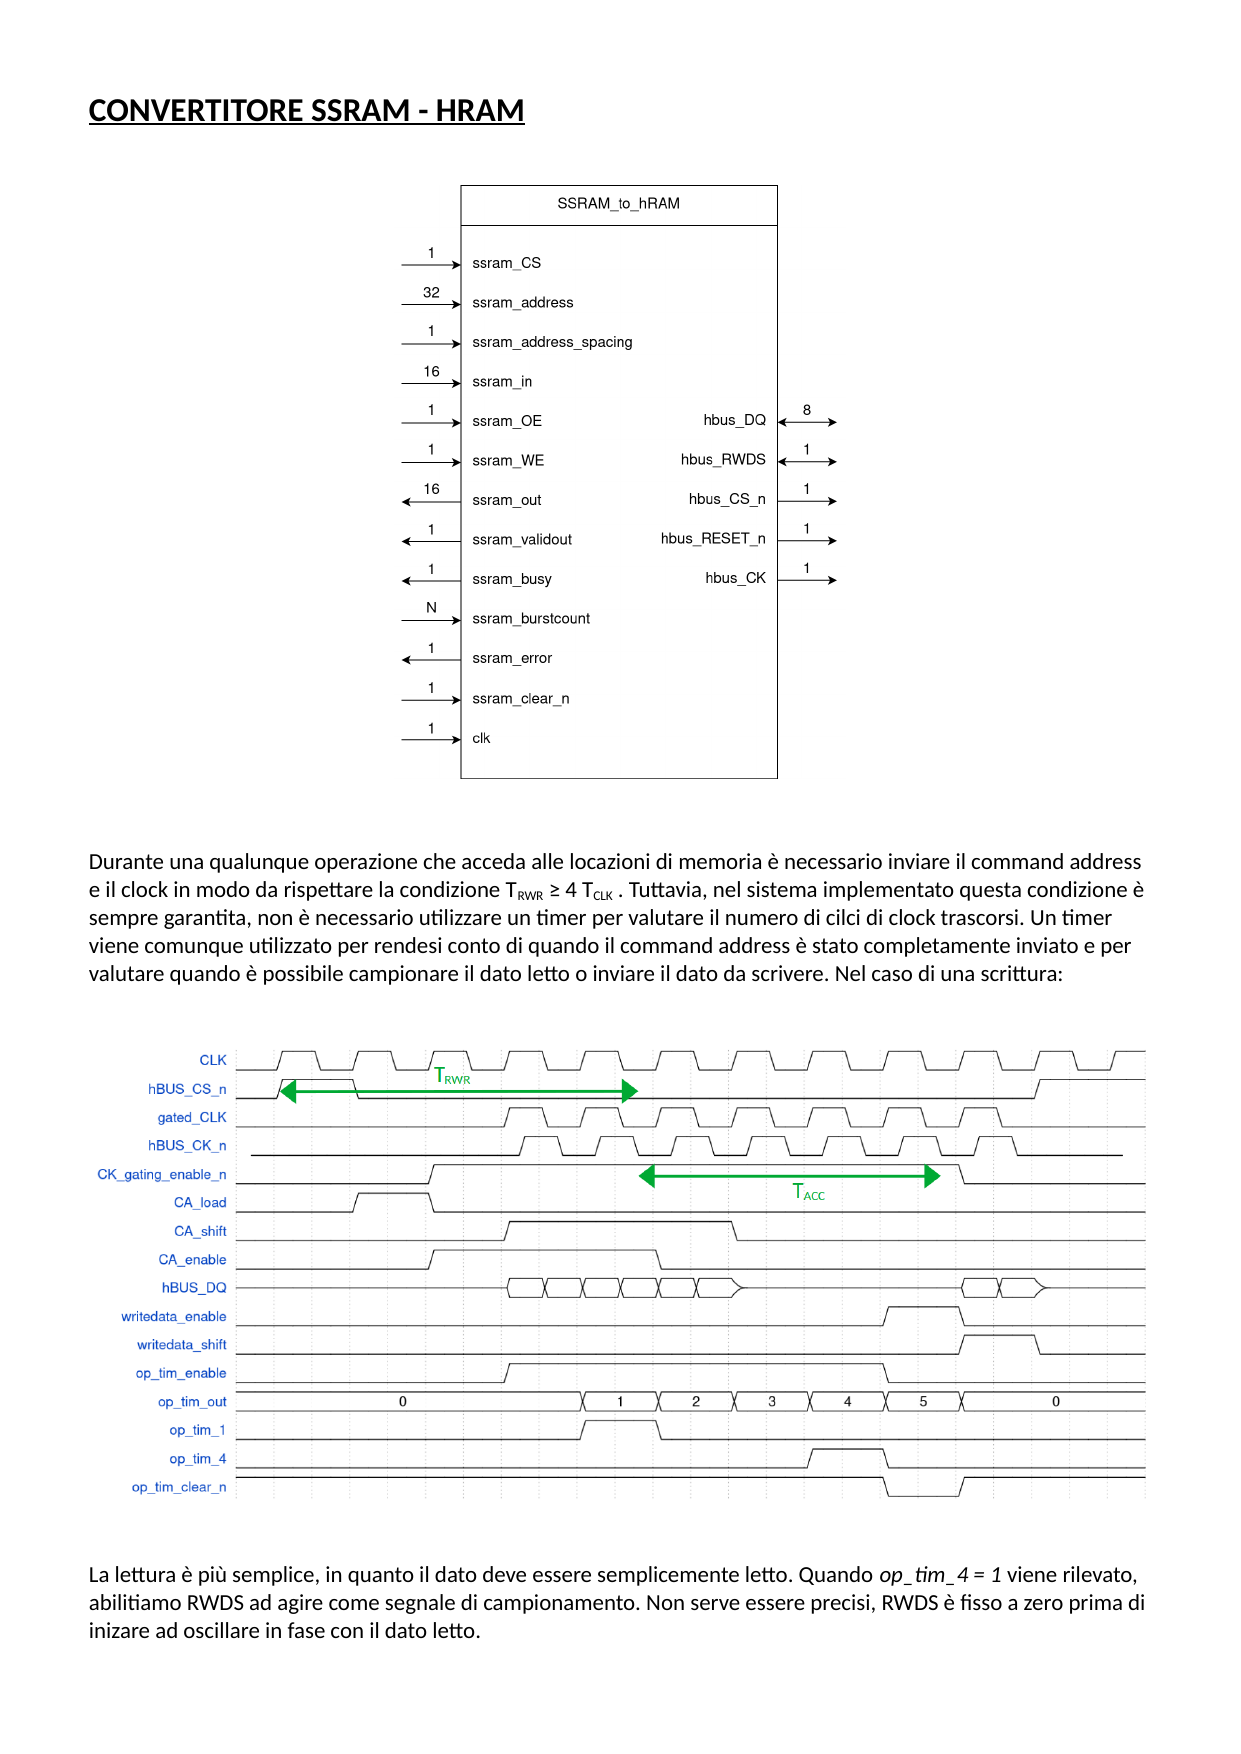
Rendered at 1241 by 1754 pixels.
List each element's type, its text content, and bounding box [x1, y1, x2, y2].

picture [88, 1043, 1152, 1505]
text CONVERTITORE SSRAM - HRAM [89, 89, 1152, 129]
picture [394, 185, 847, 779]
text Durante una qualunque operazione che acceda alle locazioni di memoria è necessario inviare il command address e il clock in modo da rispettare la condizione TRWR ≥ 4 TCLK . Tuttavia, nel sistema implementato questa condizione è sempre garantita, non è necessario utilizzare un timer per valutare il numero di cilci di clock trascorsi. Un timer viene comunque utilizzato per rendesi conto di quando il command address è stato completamente inviato e per valutare quando è possibile campionare il dato letto o inviare il dato da scrivere. Nel caso di una scrittura: [89, 847, 1152, 987]
text La lettura è più semplice, in quanto il dato deve essere semplicemente letto. Quando op_tim_4 = 1 viene rilevato, abilitiamo RWDS ad agire come segnale di campionamento. Non serve essere precisi, RWDS è fisso a zero prima di inizare ad oscillare in fase con il dato letto. [89, 1560, 1152, 1644]
